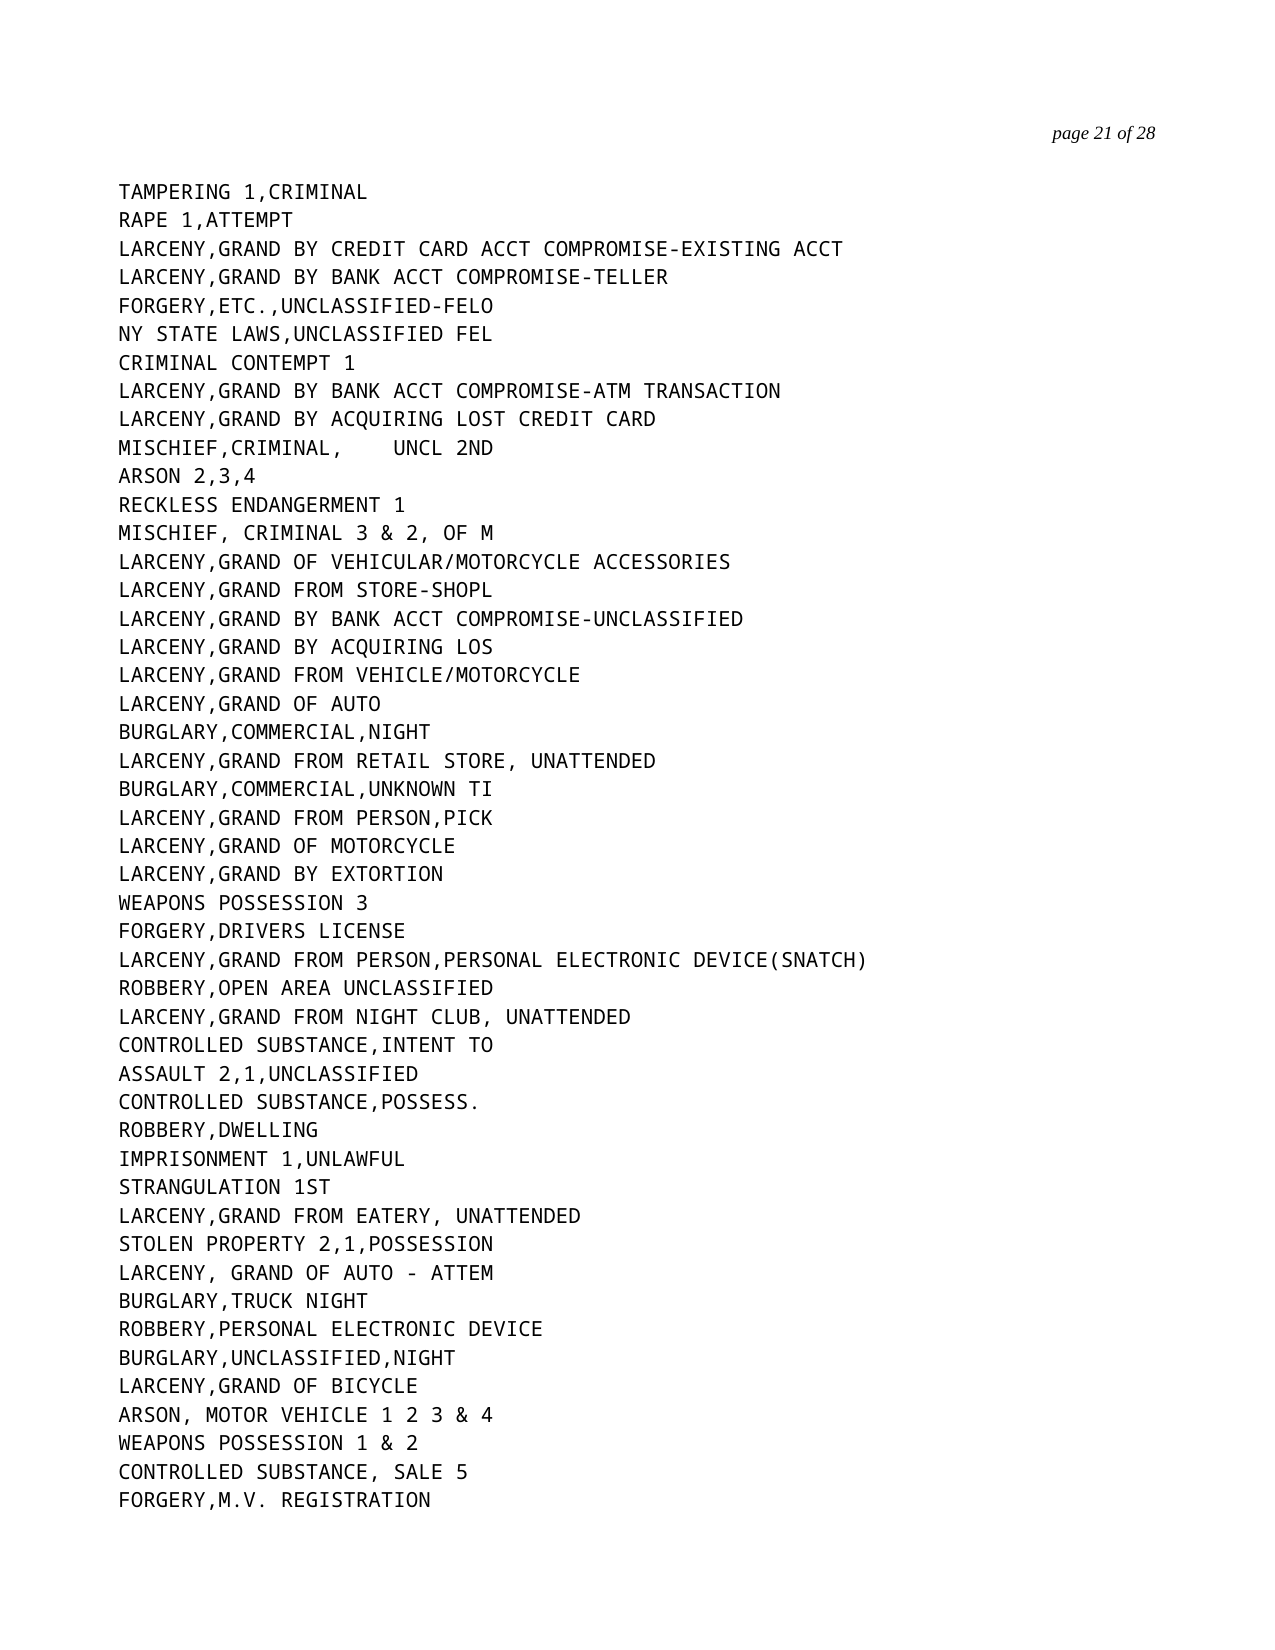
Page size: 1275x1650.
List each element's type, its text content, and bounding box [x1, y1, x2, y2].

text STOLEN PROPERTY 2,1,POSSESSION [118, 1229, 1157, 1258]
text BURGLARY,COMMERCIAL,UNKNOWN TI [118, 774, 1157, 803]
text FORGERY,ETC.,UNCLASSIFIED-FELO [118, 291, 1157, 319]
text FORGERY,M.V. REGISTRATION [118, 1485, 1157, 1514]
text BURGLARY,TRUCK NIGHT [118, 1286, 1157, 1314]
text RAPE 1,ATTEMPT [118, 206, 1157, 234]
text CONTROLLED SUBSTANCE,INTENT TO [118, 1030, 1157, 1059]
text ROBBERY,OPEN AREA UNCLASSIFIED [118, 973, 1157, 1002]
text ROBBERY,DWELLING [118, 1116, 1157, 1144]
text LARCENY,GRAND FROM PERSON,PERSONAL ELECTRONIC DEVICE(SNATCH) [118, 945, 1157, 973]
text TAMPERING 1,CRIMINAL [118, 177, 1157, 206]
text STRANGULATION 1ST [118, 1172, 1157, 1201]
text LARCENY,GRAND BY ACQUIRING LOS [118, 632, 1157, 661]
text RECKLESS ENDANGERMENT 1 [118, 490, 1157, 518]
text MISCHIEF,CRIMINAL, UNCL 2ND [118, 433, 1157, 461]
text LARCENY,GRAND BY BANK ACCT COMPROMISE-TELLER [118, 262, 1157, 291]
text LARCENY,GRAND OF MOTORCYCLE [118, 831, 1157, 859]
text LARCENY,GRAND BY BANK ACCT COMPROMISE-UNCLASSIFIED [118, 604, 1157, 632]
text LARCENY,GRAND BY ACQUIRING LOST CREDIT CARD [118, 404, 1157, 433]
text CRIMINAL CONTEMPT 1 [118, 348, 1157, 376]
text LARCENY,GRAND FROM PERSON,PICK [118, 803, 1157, 831]
text ASSAULT 2,1,UNCLASSIFIED [118, 1059, 1157, 1087]
text LARCENY,GRAND FROM VEHICLE/MOTORCYCLE [118, 661, 1157, 689]
text BURGLARY,UNCLASSIFIED,NIGHT [118, 1343, 1157, 1371]
text WEAPONS POSSESSION 3 [118, 888, 1157, 916]
text ARSON 2,3,4 [118, 461, 1157, 490]
text LARCENY, GRAND OF AUTO - ATTEM [118, 1258, 1157, 1286]
text BURGLARY,COMMERCIAL,NIGHT [118, 717, 1157, 746]
text IMPRISONMENT 1,UNLAWFUL [118, 1144, 1157, 1172]
text WEAPONS POSSESSION 1 & 2 [118, 1428, 1157, 1457]
text FORGERY,DRIVERS LICENSE [118, 916, 1157, 945]
text LARCENY,GRAND BY CREDIT CARD ACCT COMPROMISE-EXISTING ACCT [118, 234, 1157, 262]
text LARCENY,GRAND BY BANK ACCT COMPROMISE-ATM TRANSACTION [118, 376, 1157, 404]
text LARCENY,GRAND FROM RETAIL STORE, UNATTENDED [118, 746, 1157, 774]
text MISCHIEF, CRIMINAL 3 & 2, OF M [118, 518, 1157, 547]
text CONTROLLED SUBSTANCE,POSSESS. [118, 1087, 1157, 1116]
text ROBBERY,PERSONAL ELECTRONIC DEVICE [118, 1314, 1157, 1343]
text LARCENY,GRAND OF BICYCLE [118, 1371, 1157, 1400]
text LARCENY,GRAND BY EXTORTION [118, 859, 1157, 888]
text ARSON, MOTOR VEHICLE 1 2 3 & 4 [118, 1400, 1157, 1428]
text CONTROLLED SUBSTANCE, SALE 5 [118, 1457, 1157, 1485]
text LARCENY,GRAND OF AUTO [118, 689, 1157, 717]
text LARCENY,GRAND OF VEHICULAR/MOTORCYCLE ACCESSORIES [118, 547, 1157, 575]
text NY STATE LAWS,UNCLASSIFIED FEL [118, 319, 1157, 348]
text LARCENY,GRAND FROM NIGHT CLUB, UNATTENDED [118, 1002, 1157, 1030]
text LARCENY,GRAND FROM EATERY, UNATTENDED [118, 1201, 1157, 1229]
text LARCENY,GRAND FROM STORE-SHOPL [118, 575, 1157, 604]
